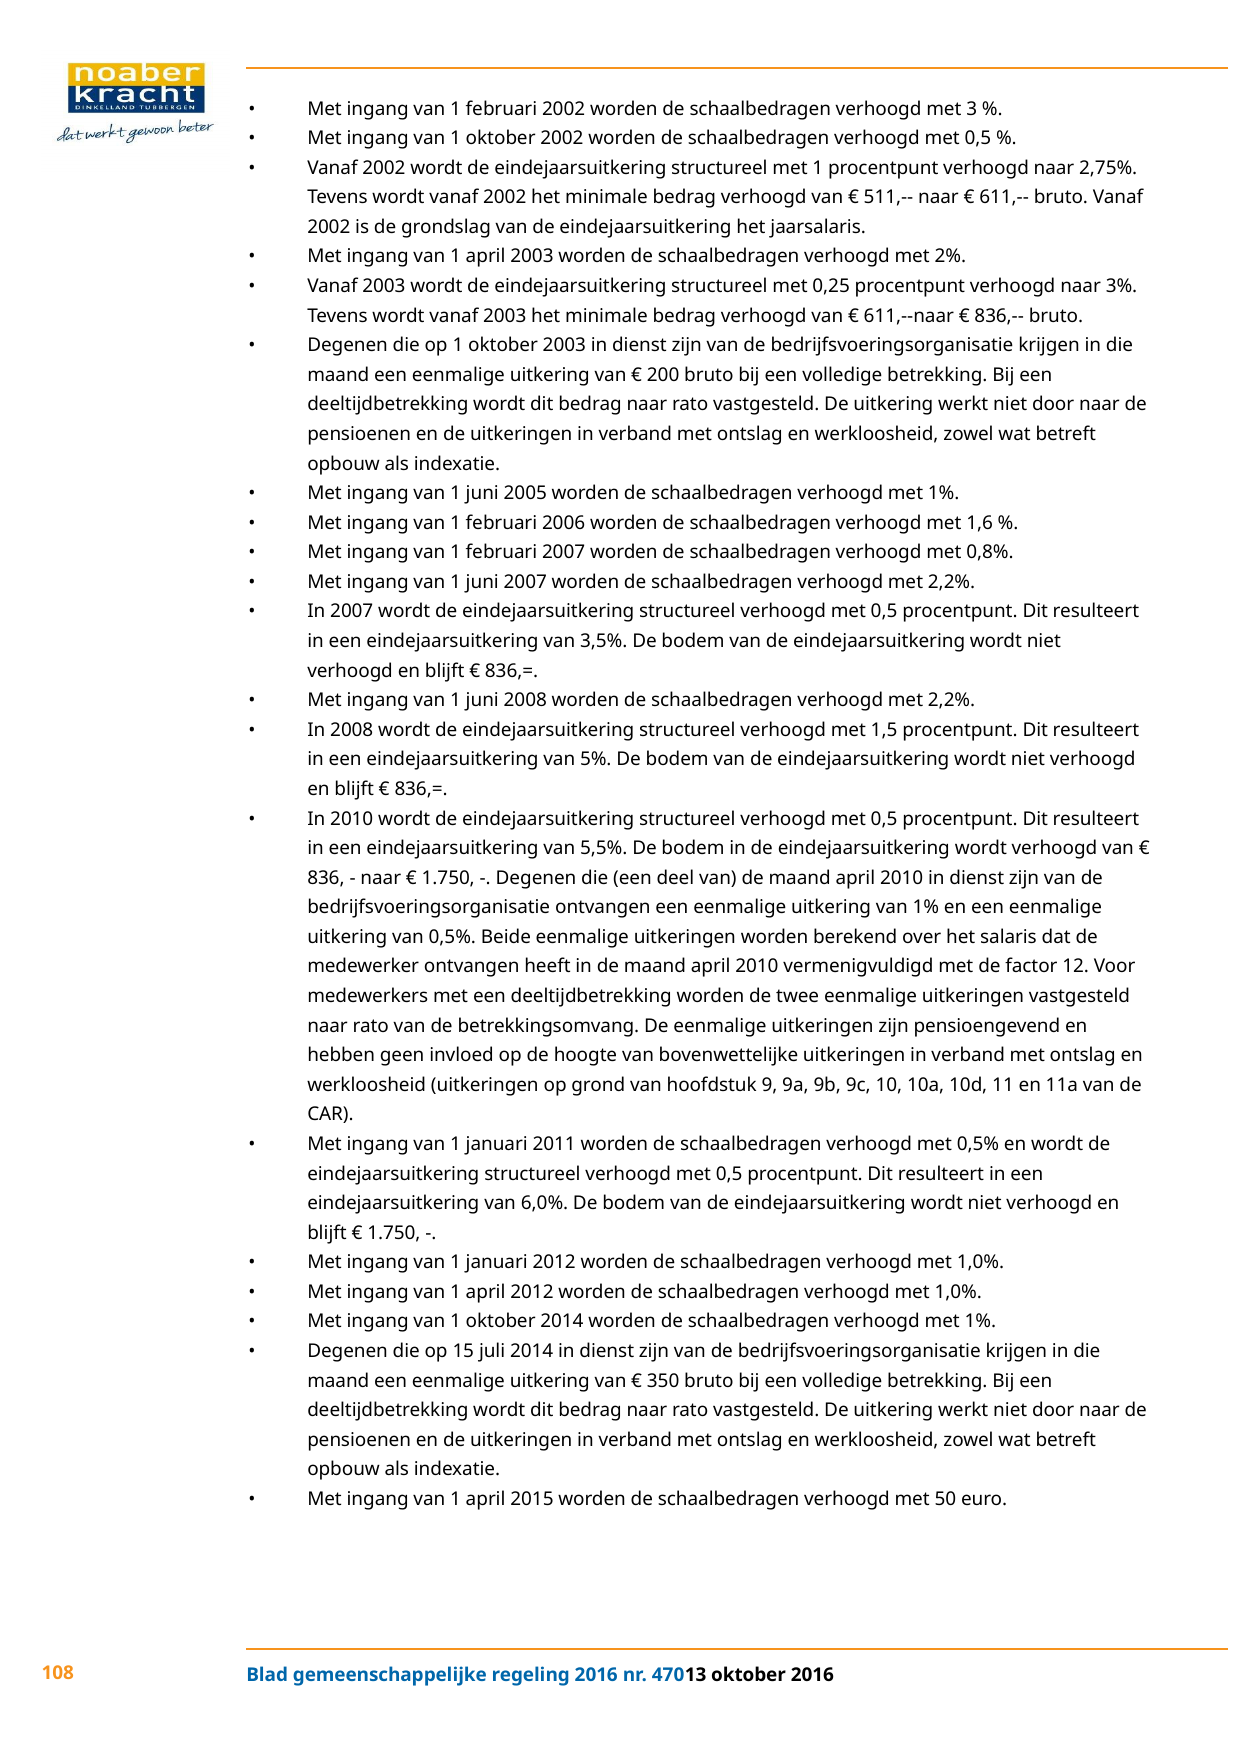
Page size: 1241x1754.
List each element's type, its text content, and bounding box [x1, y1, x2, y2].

list Vanaf 2002 wordt de eindejaarsuitkering structureel met 1 procentpunt verhoogd naar 2,75%. Tevens wordt vanaf 2002 het minimale bedrag verhoogd van € 511,-- naar € 611,-- bruto. Vanaf 2002 is de grondslag van de eindejaarsuitkering het jaarsalaris. [248, 154, 1152, 239]
list Met ingang van 1 februari 2002 worden de schaalbedragen verhoogd met 3 %. [248, 95, 1152, 121]
list Met ingang van 1 april 2015 worden de schaalbedragen verhoogd met 50 euro. [248, 1485, 1152, 1511]
list Vanaf 2003 wordt de eindejaarsuitkering structureel met 0,25 procentpunt verhoogd naar 3%. Tevens wordt vanaf 2003 het minimale bedrag verhoogd van € 611,--naar € 836,-- bruto. [248, 272, 1152, 328]
list Degenen die op 15 juli 2014 in dienst zijn van de bedrijfsvoeringsorganisatie krijgen in die maand een eenmalige uitkering van € 350 bruto bij een volledige betrekking. Bij een deeltijdbetrekking wordt dit bedrag naar rato vastgesteld. De uitkering werkt niet door naar de pensioenen en de uitkeringen in verband met ontslag en werkloosheid, zowel wat betreft opbouw als indexatie. [248, 1337, 1152, 1481]
list Met ingang van 1 april 2003 worden de schaalbedragen verhoogd met 2%. [248, 243, 1152, 268]
list In 2008 wordt de eindejaarsuitkering structureel verhoogd met 1,5 procentpunt. Dit resulteert in een eindejaarsuitkering van 5%. De bodem van de eindejaarsuitkering wordt niet verhoogd en blijft € 836,=. [248, 716, 1152, 801]
list Met ingang van 1 oktober 2002 worden de schaalbedragen verhoogd met 0,5 %. [248, 124, 1152, 150]
list Met ingang van 1 juni 2005 worden de schaalbedragen verhoogd met 1%. [248, 479, 1152, 505]
list Met ingang van 1 februari 2007 worden de schaalbedragen verhoogd met 0,8%. [248, 538, 1152, 564]
list Met ingang van 1 juni 2008 worden de schaalbedragen verhoogd met 2,2%. [248, 686, 1152, 712]
list Met ingang van 1 juni 2007 worden de schaalbedragen verhoogd met 2,2%. [248, 568, 1152, 594]
list Met ingang van 1 januari 2011 worden de schaalbedragen verhoogd met 0,5% en wordt de eindejaarsuitkering structureel verhoogd met 0,5 procentpunt. Dit resulteert in een eindejaarsuitkering van 6,0%. De bodem van de eindejaarsuitkering wordt niet verhoogd en blijft € 1.750, -. [248, 1130, 1152, 1245]
list In 2007 wordt de eindejaarsuitkering structureel verhoogd met 0,5 procentpunt. Dit resulteert in een eindejaarsuitkering van 3,5%. De bodem van de eindejaarsuitkering wordt niet verhoogd en blijft € 836,=. [248, 598, 1152, 683]
list Met ingang van 1 januari 2012 worden de schaalbedragen verhoogd met 1,0%. [248, 1248, 1152, 1274]
list Met ingang van 1 april 2012 worden de schaalbedragen verhoogd met 1,0%. [248, 1278, 1152, 1304]
list In 2010 wordt de eindejaarsuitkering structureel verhoogd met 0,5 procentpunt. Dit resulteert in een eindejaarsuitkering van 5,5%. De bodem in de eindejaarsuitkering wordt verhoogd van € 836, - naar € 1.750, -. Degenen die (een deel van) de maand april 2010 in dienst zijn van de bedrijfsvoeringsorganisatie ontvangen een eenmalige uitkering van 1% en een eenmalige uitkering van 0,5%. Beide eenmalige uitkeringen worden berekend over het salaris dat de medewerker ontvangen heeft in de maand april 2010 vermenigvuldigd met de factor 12. Voor medewerkers met een deeltijdbetrekking worden de twee eenmalige uitkeringen vastgesteld naar rato van de betrekkingsomvang. De eenmalige uitkeringen zijn pensioengevend en hebben geen invloed op de hoogte van bovenwettelijke uitkeringen in verband met ontslag en werkloosheid (uitkeringen op grond van hoofdstuk 9, 9a, 9b, 9c, 10, 10a, 10d, 11 en 11a van de CAR). [248, 805, 1152, 1126]
list Degenen die op 1 oktober 2003 in dienst zijn van de bedrijfsvoeringsorganisatie krijgen in die maand een eenmalige uitkering van € 200 bruto bij een volledige betrekking. Bij een deeltijdbetrekking wordt dit bedrag naar rato vastgesteld. De uitkering werkt niet door naar de pensioenen en de uitkeringen in verband met ontslag en werkloosheid, zowel wat betreft opbouw als indexatie. [248, 331, 1152, 476]
list Met ingang van 1 oktober 2014 worden de schaalbedragen verhoogd met 1%. [248, 1308, 1152, 1333]
picture [41, 47, 231, 172]
list Met ingang van 1 februari 2006 worden de schaalbedragen verhoogd met 1,6 %. [248, 509, 1152, 535]
